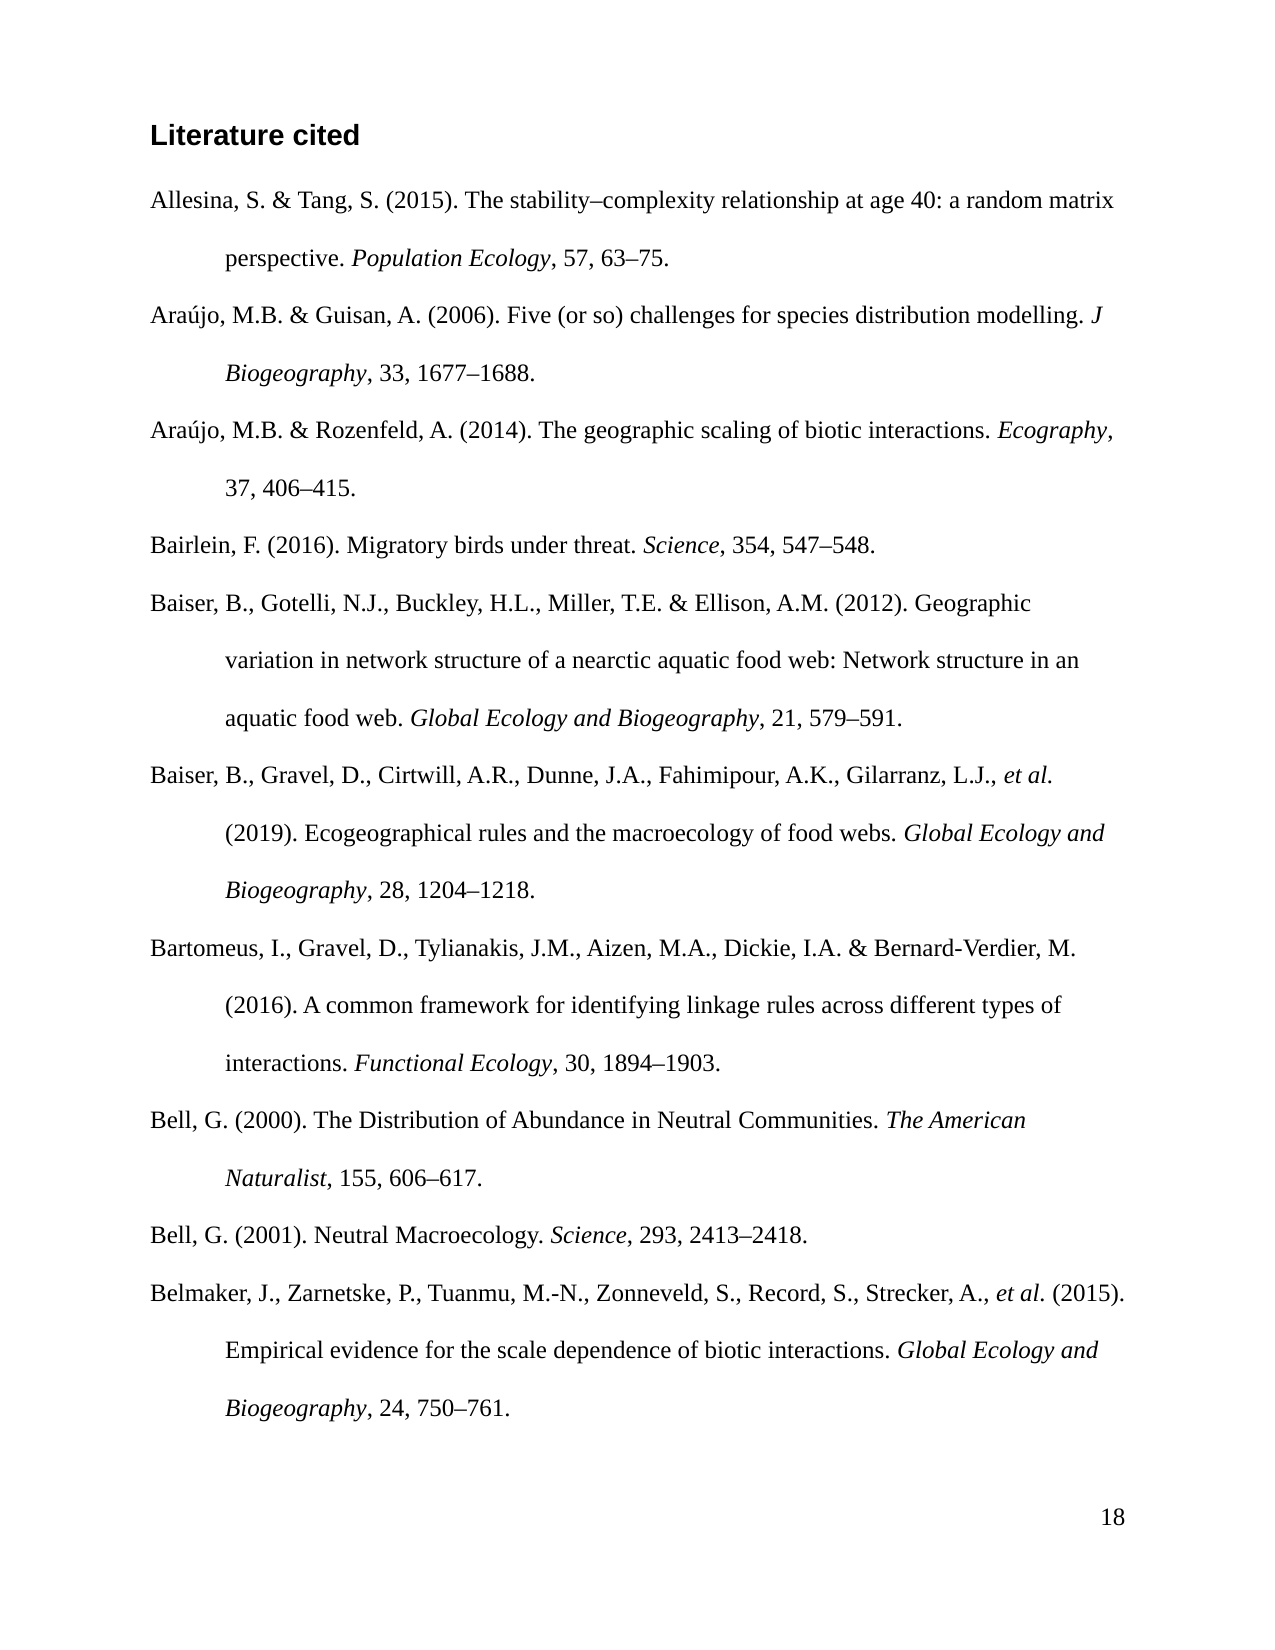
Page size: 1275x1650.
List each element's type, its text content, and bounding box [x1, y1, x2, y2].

text Bell, G. (2000). The Distribution of Abundance in Neutral Communities. The American Naturalist, 155, 606–617. [150, 1105, 1125, 1191]
text Bairlein, F. (2016). Migratory birds under threat. Science, 354, 547–548. [150, 530, 1125, 559]
text Araújo, M.B. & Guisan, A. (2006). Five (or so) challenges for species distribution modelling. J Biogeography, 33, 1677–1688. [150, 300, 1125, 386]
text Bell, G. (2001). Neutral Macroecology. Science, 293, 2413–2418. [150, 1220, 1125, 1249]
text Belmaker, J., Zarnetske, P., Tuanmu, M.-N., Zonneveld, S., Record, S., Strecker, A., et al. (2015). Empirical evidence for the scale dependence of biotic interactions. Global Ecology and Biogeography, 24, 750–761. [150, 1278, 1125, 1421]
text Baiser, B., Gotelli, N.J., Buckley, H.L., Miller, T.E. & Ellison, A.M. (2012). Geographic variation in network structure of a nearctic aquatic food web: Network structure in an aquatic food web. Global Ecology and Biogeography, 21, 579–591. [150, 588, 1125, 731]
text Bartomeus, I., Gravel, D., Tylianakis, J.M., Aizen, M.A., Dickie, I.A. & Bernard‐Verdier, M. (2016). A common framework for identifying linkage rules across different types of interactions. Functional Ecology, 30, 1894–1903. [150, 933, 1125, 1076]
text Araújo, M.B. & Rozenfeld, A. (2014). The geographic scaling of biotic interactions. Ecography, 37, 406–415. [150, 415, 1125, 501]
text Baiser, B., Gravel, D., Cirtwill, A.R., Dunne, J.A., Fahimipour, A.K., Gilarranz, L.J., et al. (2019). Ecogeographical rules and the macroecology of food webs. Global Ecology and Biogeography, 28, 1204–1218. [150, 760, 1125, 904]
text Allesina, S. & Tang, S. (2015). The stability–complexity relationship at age 40: a random matrix perspective. Population Ecology, 57, 63–75. [150, 185, 1125, 271]
subtitle Literature cited [150, 118, 1125, 152]
